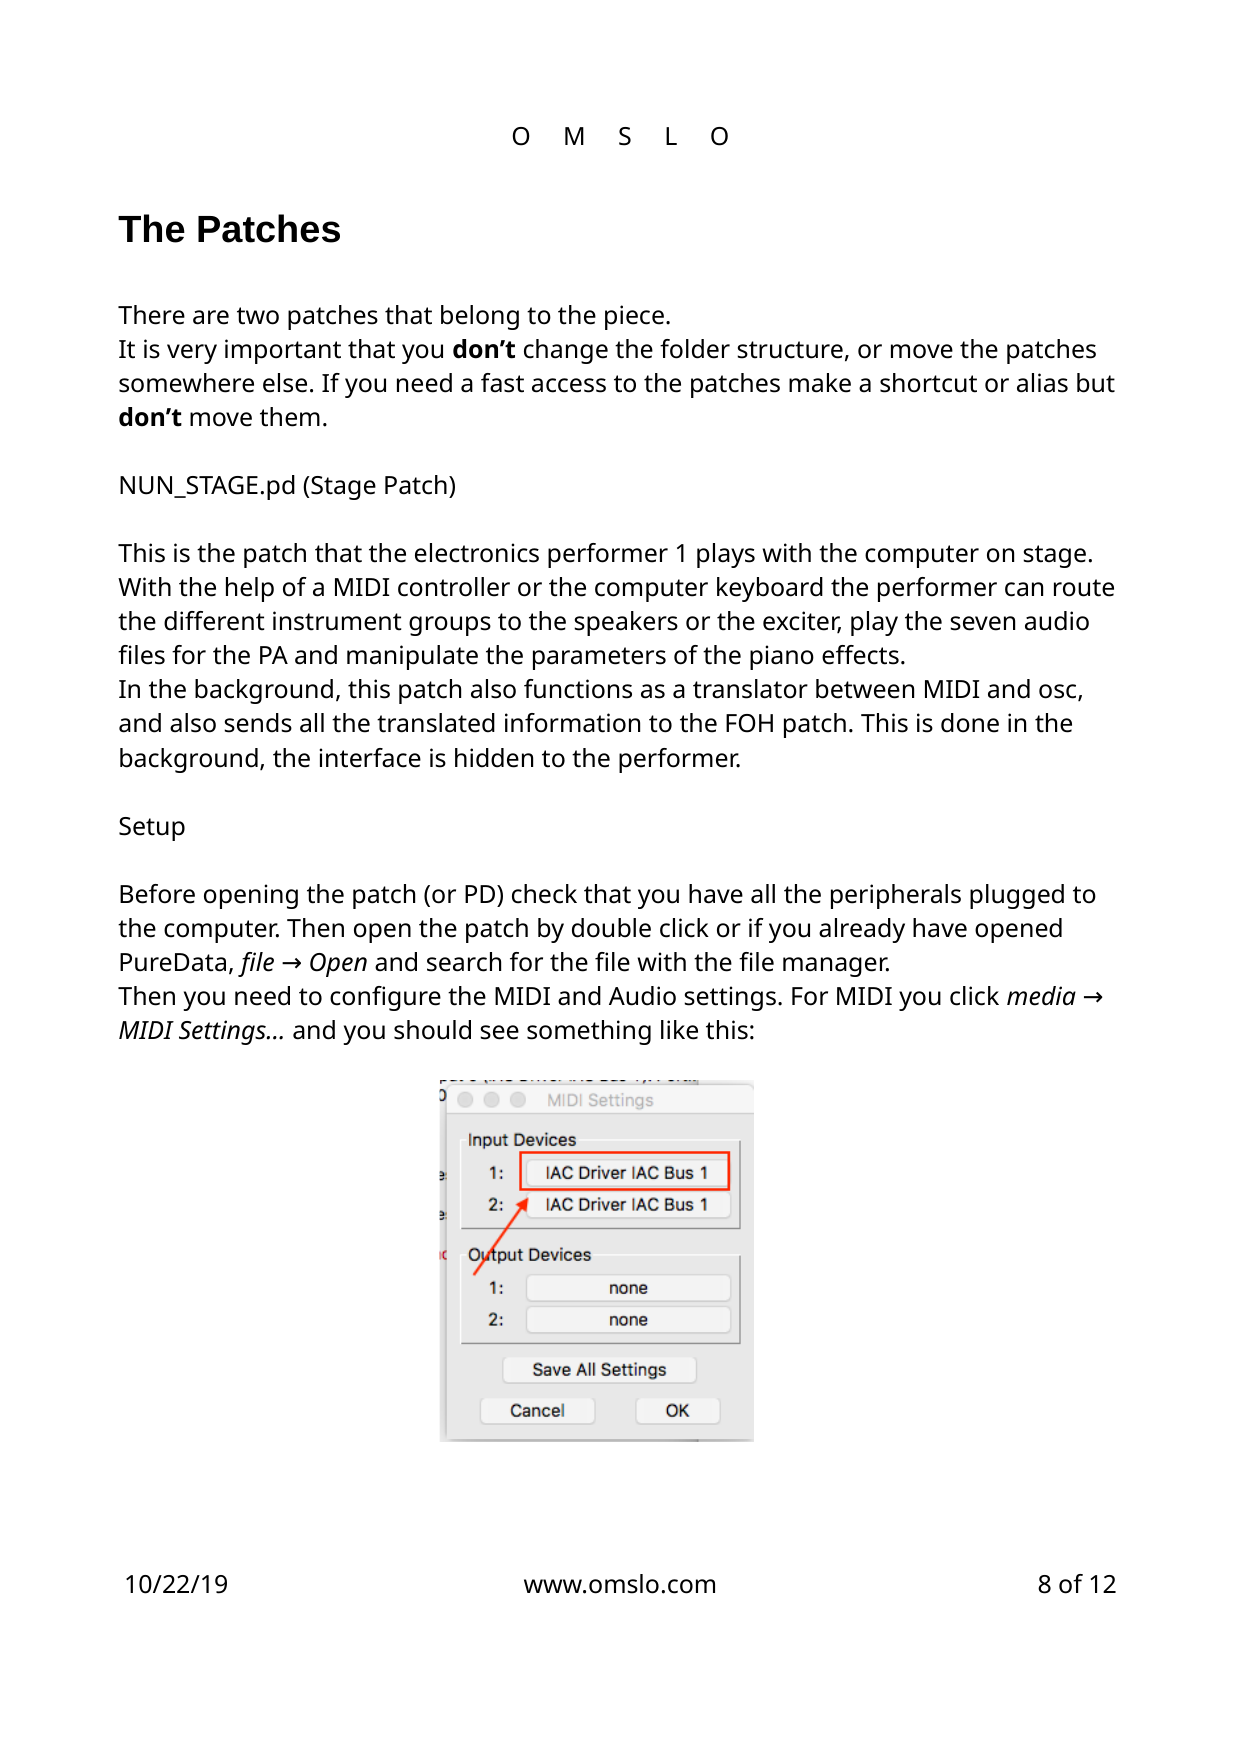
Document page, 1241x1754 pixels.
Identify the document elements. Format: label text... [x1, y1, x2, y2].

subtitle The Patches [118, 207, 1122, 251]
text Setup [118, 808, 1122, 842]
text Before opening the patch (or PD) check that you have all the peripherals plugged to the computer. Then open the patch by double click or if you already have opened PureData, file → Open and search for the file with the file manager. [118, 876, 1122, 979]
text NUN_STAGE.pd (Stage Patch) [118, 468, 1122, 502]
text It is very important that you don’t change the folder structure, or move the patches somewhere else. If you need a fast access to the patches make a shortcut or alias but don’t move them. [118, 331, 1122, 434]
text Then you need to configure the MIDI and Audio settings. For MIDI you click media → MIDI Settings… and you should see something like this: [118, 979, 1122, 1047]
text This is the patch that the electronics performer 1 plays with the computer on stage. With the help of a MIDI controller or the computer keyboard the performer can route the different instrument groups to the speakers or the exciter, play the seven audio files for the PA and manipulate the parameters of the piano effects. [118, 536, 1122, 672]
text In the background, this patch also functions as a translator between MIDI and osc, and also sends all the translated information to the FOH patch. This is done in the background, the interface is hidden to the performer. [118, 672, 1122, 774]
picture [439, 1080, 754, 1442]
text There are two patches that belong to the piece. [118, 297, 1122, 331]
